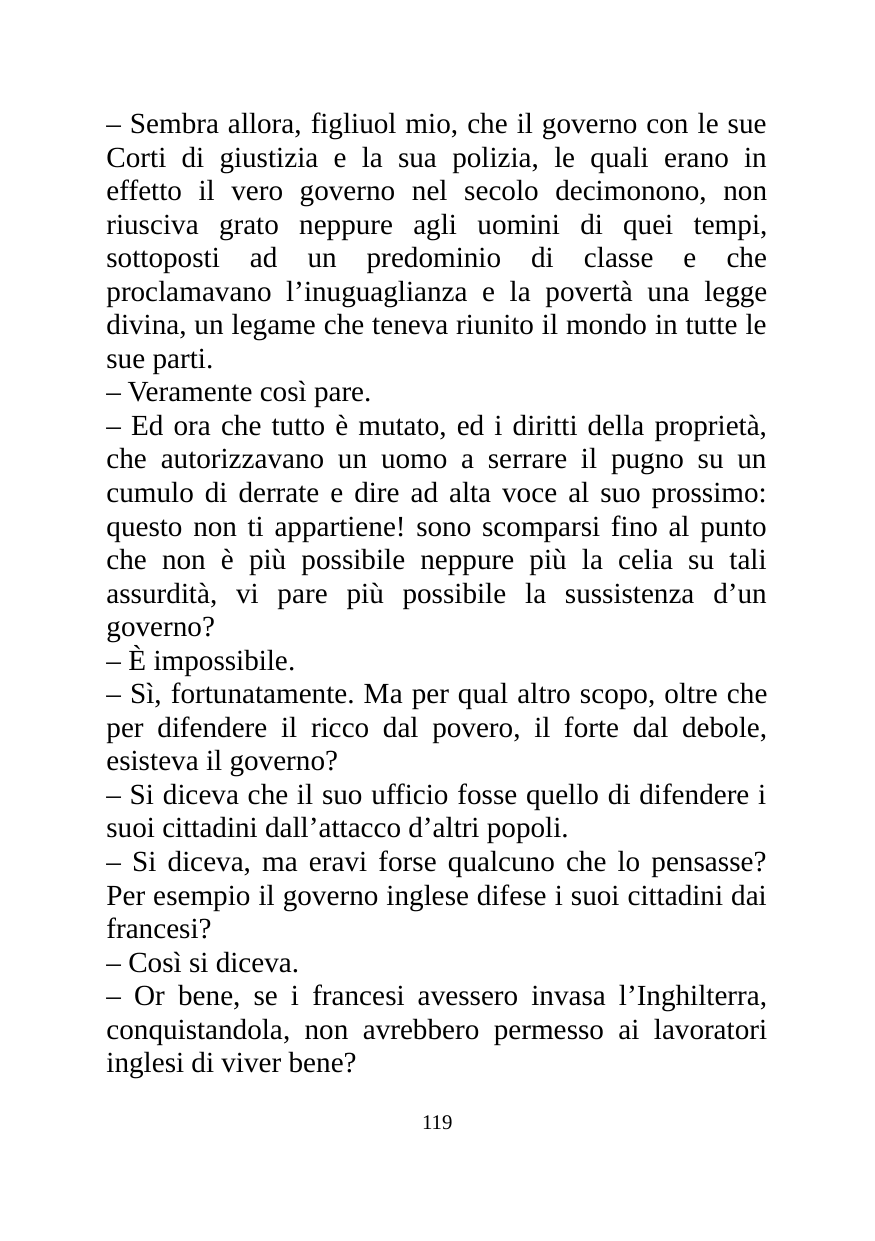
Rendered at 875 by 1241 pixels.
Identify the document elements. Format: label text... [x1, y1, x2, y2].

text – È impossibile. [106, 643, 768, 676]
text – Così si diceva. [106, 945, 768, 978]
text – Sì, fortunatamente. Ma per qual altro scopo, oltre che per difendere il ricco dal povero, il forte dal debole, esisteva il governo? [106, 676, 768, 777]
text – Sembra allora, figliuol mio, che il governo con le sue Corti di giustizia e la sua polizia, le quali erano in effetto il vero governo nel secolo decimonono, non riusciva grato neppure agli uomini di quei tempi, sottoposti ad un predominio di classe e che proclamavano l’inuguaglianza e la povertà una legge divina, un legame che teneva riunito il mondo in tutte le sue parti. [106, 106, 768, 374]
text – Si diceva, ma eravi forse qualcuno che lo pensasse? Per esempio il governo inglese difese i suoi cittadini dai francesi? [106, 844, 768, 945]
text – Veramente così pare. [106, 374, 768, 408]
text – Or bene, se i francesi avessero invasa l’Inghilterra, conquistandola, non avrebbero permesso ai lavoratori inglesi di viver bene? [106, 978, 768, 1079]
text – Si diceva che il suo ufficio fosse quello di difendere i suoi cittadini dall’attacco d’altri popoli. [106, 777, 768, 844]
text – Ed ora che tutto è mutato, ed i diritti della proprietà, che autorizzavano un uomo a serrare il pugno su un cumulo di derrate e dire ad alta voce al suo prossimo: questo non ti appartiene! sono scomparsi fino al punto che non è più possibile neppure più la celia su tali assurdità, vi pare più possibile la sussistenza d’un governo? [106, 408, 768, 643]
